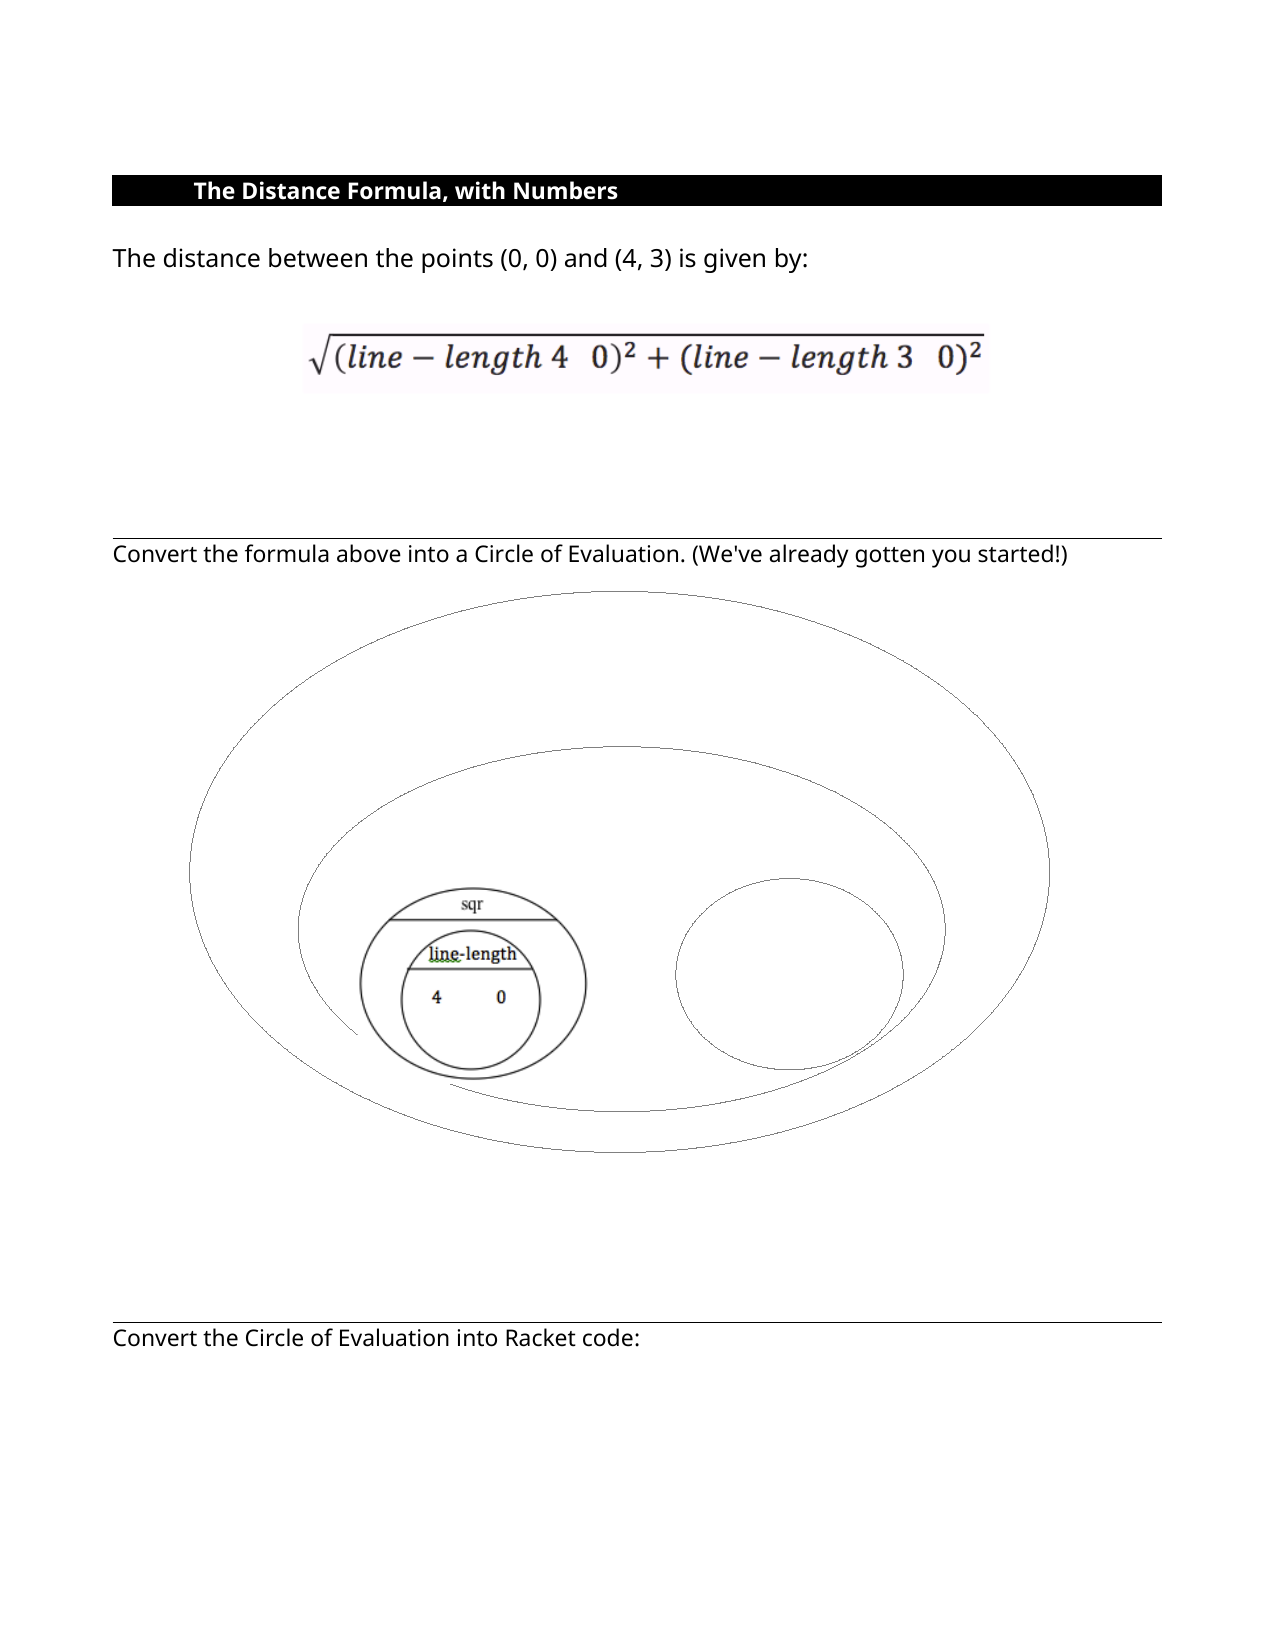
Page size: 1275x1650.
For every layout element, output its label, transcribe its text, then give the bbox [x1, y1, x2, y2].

subtitle The Distance Formula, with Numbers [112, 175, 1162, 206]
text Convert the formula above into a Circle of Evaluation. (We've already gotten you started!) [112, 539, 1162, 569]
text The distance between the points (0, 0) and (4, 3) is given by: [112, 240, 1162, 274]
picture [278, 308, 997, 402]
text Convert the Circle of Evaluation into Racket code: [112, 1323, 1162, 1353]
picture [357, 886, 593, 1084]
